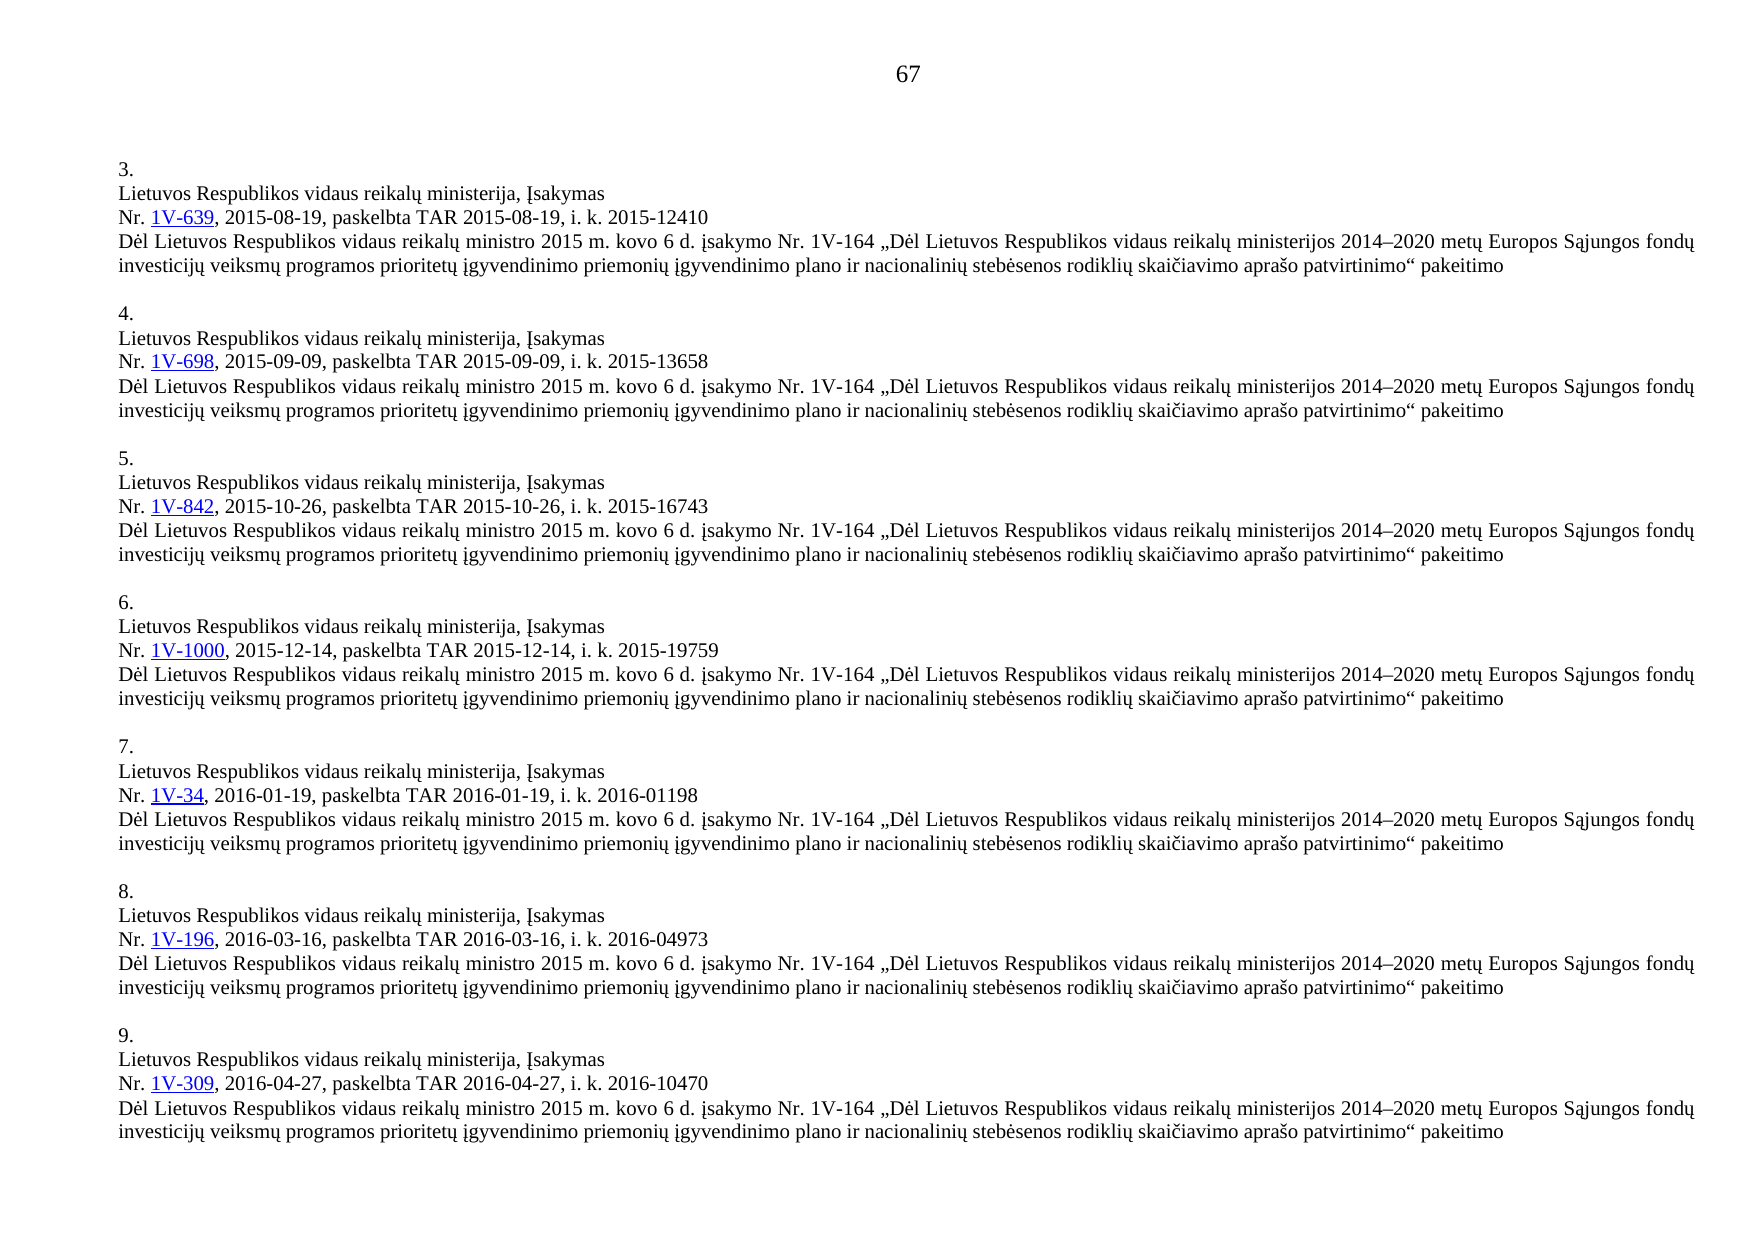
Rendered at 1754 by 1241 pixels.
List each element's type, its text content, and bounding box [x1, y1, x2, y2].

text Nr. 1V-34, 2016-01-19, paskelbta TAR 2016-01-19, i. k. 2016-01198 [118, 783, 1698, 807]
text Nr. 1V-309, 2016-04-27, paskelbta TAR 2016-04-27, i. k. 2016-10470 [118, 1071, 1698, 1095]
text Lietuvos Respublikos vidaus reikalų ministerija, Įsakymas [118, 1047, 1698, 1071]
text Lietuvos Respublikos vidaus reikalų ministerija, Įsakymas [118, 903, 1698, 927]
text 6. [118, 590, 1698, 614]
text Lietuvos Respublikos vidaus reikalų ministerija, Įsakymas [118, 758, 1698, 783]
text Dėl Lietuvos Respublikos vidaus reikalų ministro 2015 m. kovo 6 d. įsakymo Nr. 1V-164 „Dėl Lietuvos Respublikos vidaus reikalų ministerijos 2014–2020 metų Europos Sąjungos fondų investicijų veiksmų programos prioritetų įgyvendinimo priemonių įgyvendinimo plano ir nacionalinių stebėsenos rodiklių skaičiavimo aprašo patvirtinimo“ pakeitimo [118, 373, 1698, 422]
text 3. [118, 157, 1698, 181]
text Dėl Lietuvos Respublikos vidaus reikalų ministro 2015 m. kovo 6 d. įsakymo Nr. 1V-164 „Dėl Lietuvos Respublikos vidaus reikalų ministerijos 2014–2020 metų Europos Sąjungos fondų investicijų veiksmų programos prioritetų įgyvendinimo priemonių įgyvendinimo plano ir nacionalinių stebėsenos rodiklių skaičiavimo aprašo patvirtinimo“ pakeitimo [118, 662, 1698, 710]
text 9. [118, 1023, 1698, 1047]
text Dėl Lietuvos Respublikos vidaus reikalų ministro 2015 m. kovo 6 d. įsakymo Nr. 1V-164 „Dėl Lietuvos Respublikos vidaus reikalų ministerijos 2014–2020 metų Europos Sąjungos fondų investicijų veiksmų programos prioritetų įgyvendinimo priemonių įgyvendinimo plano ir nacionalinių stebėsenos rodiklių skaičiavimo aprašo patvirtinimo“ pakeitimo [118, 229, 1698, 277]
text Nr. 1V-639, 2015-08-19, paskelbta TAR 2015-08-19, i. k. 2015-12410 [118, 205, 1698, 229]
text Lietuvos Respublikos vidaus reikalų ministerija, Įsakymas [118, 470, 1698, 494]
text Lietuvos Respublikos vidaus reikalų ministerija, Įsakymas [118, 614, 1698, 638]
text Lietuvos Respublikos vidaus reikalų ministerija, Įsakymas [118, 325, 1698, 349]
text 5. [118, 446, 1698, 470]
text 4. [118, 301, 1698, 325]
text Nr. 1V-196, 2016-03-16, paskelbta TAR 2016-03-16, i. k. 2016-04973 [118, 927, 1698, 951]
text 7. [118, 734, 1698, 758]
text Dėl Lietuvos Respublikos vidaus reikalų ministro 2015 m. kovo 6 d. įsakymo Nr. 1V-164 „Dėl Lietuvos Respublikos vidaus reikalų ministerijos 2014–2020 metų Europos Sąjungos fondų investicijų veiksmų programos prioritetų įgyvendinimo priemonių įgyvendinimo plano ir nacionalinių stebėsenos rodiklių skaičiavimo aprašo patvirtinimo“ pakeitimo [118, 1095, 1698, 1143]
text Nr. 1V-698, 2015-09-09, paskelbta TAR 2015-09-09, i. k. 2015-13658 [118, 349, 1698, 373]
text Nr. 1V-1000, 2015-12-14, paskelbta TAR 2015-12-14, i. k. 2015-19759 [118, 638, 1698, 662]
text Dėl Lietuvos Respublikos vidaus reikalų ministro 2015 m. kovo 6 d. įsakymo Nr. 1V-164 „Dėl Lietuvos Respublikos vidaus reikalų ministerijos 2014–2020 metų Europos Sąjungos fondų investicijų veiksmų programos prioritetų įgyvendinimo priemonių įgyvendinimo plano ir nacionalinių stebėsenos rodiklių skaičiavimo aprašo patvirtinimo“ pakeitimo [118, 807, 1698, 855]
text Dėl Lietuvos Respublikos vidaus reikalų ministro 2015 m. kovo 6 d. įsakymo Nr. 1V-164 „Dėl Lietuvos Respublikos vidaus reikalų ministerijos 2014–2020 metų Europos Sąjungos fondų investicijų veiksmų programos prioritetų įgyvendinimo priemonių įgyvendinimo plano ir nacionalinių stebėsenos rodiklių skaičiavimo aprašo patvirtinimo“ pakeitimo [118, 951, 1698, 999]
text Dėl Lietuvos Respublikos vidaus reikalų ministro 2015 m. kovo 6 d. įsakymo Nr. 1V-164 „Dėl Lietuvos Respublikos vidaus reikalų ministerijos 2014–2020 metų Europos Sąjungos fondų investicijų veiksmų programos prioritetų įgyvendinimo priemonių įgyvendinimo plano ir nacionalinių stebėsenos rodiklių skaičiavimo aprašo patvirtinimo“ pakeitimo [118, 518, 1698, 566]
text 8. [118, 879, 1698, 903]
text Nr. 1V-842, 2015-10-26, paskelbta TAR 2015-10-26, i. k. 2015-16743 [118, 494, 1698, 518]
text Lietuvos Respublikos vidaus reikalų ministerija, Įsakymas [118, 181, 1698, 205]
